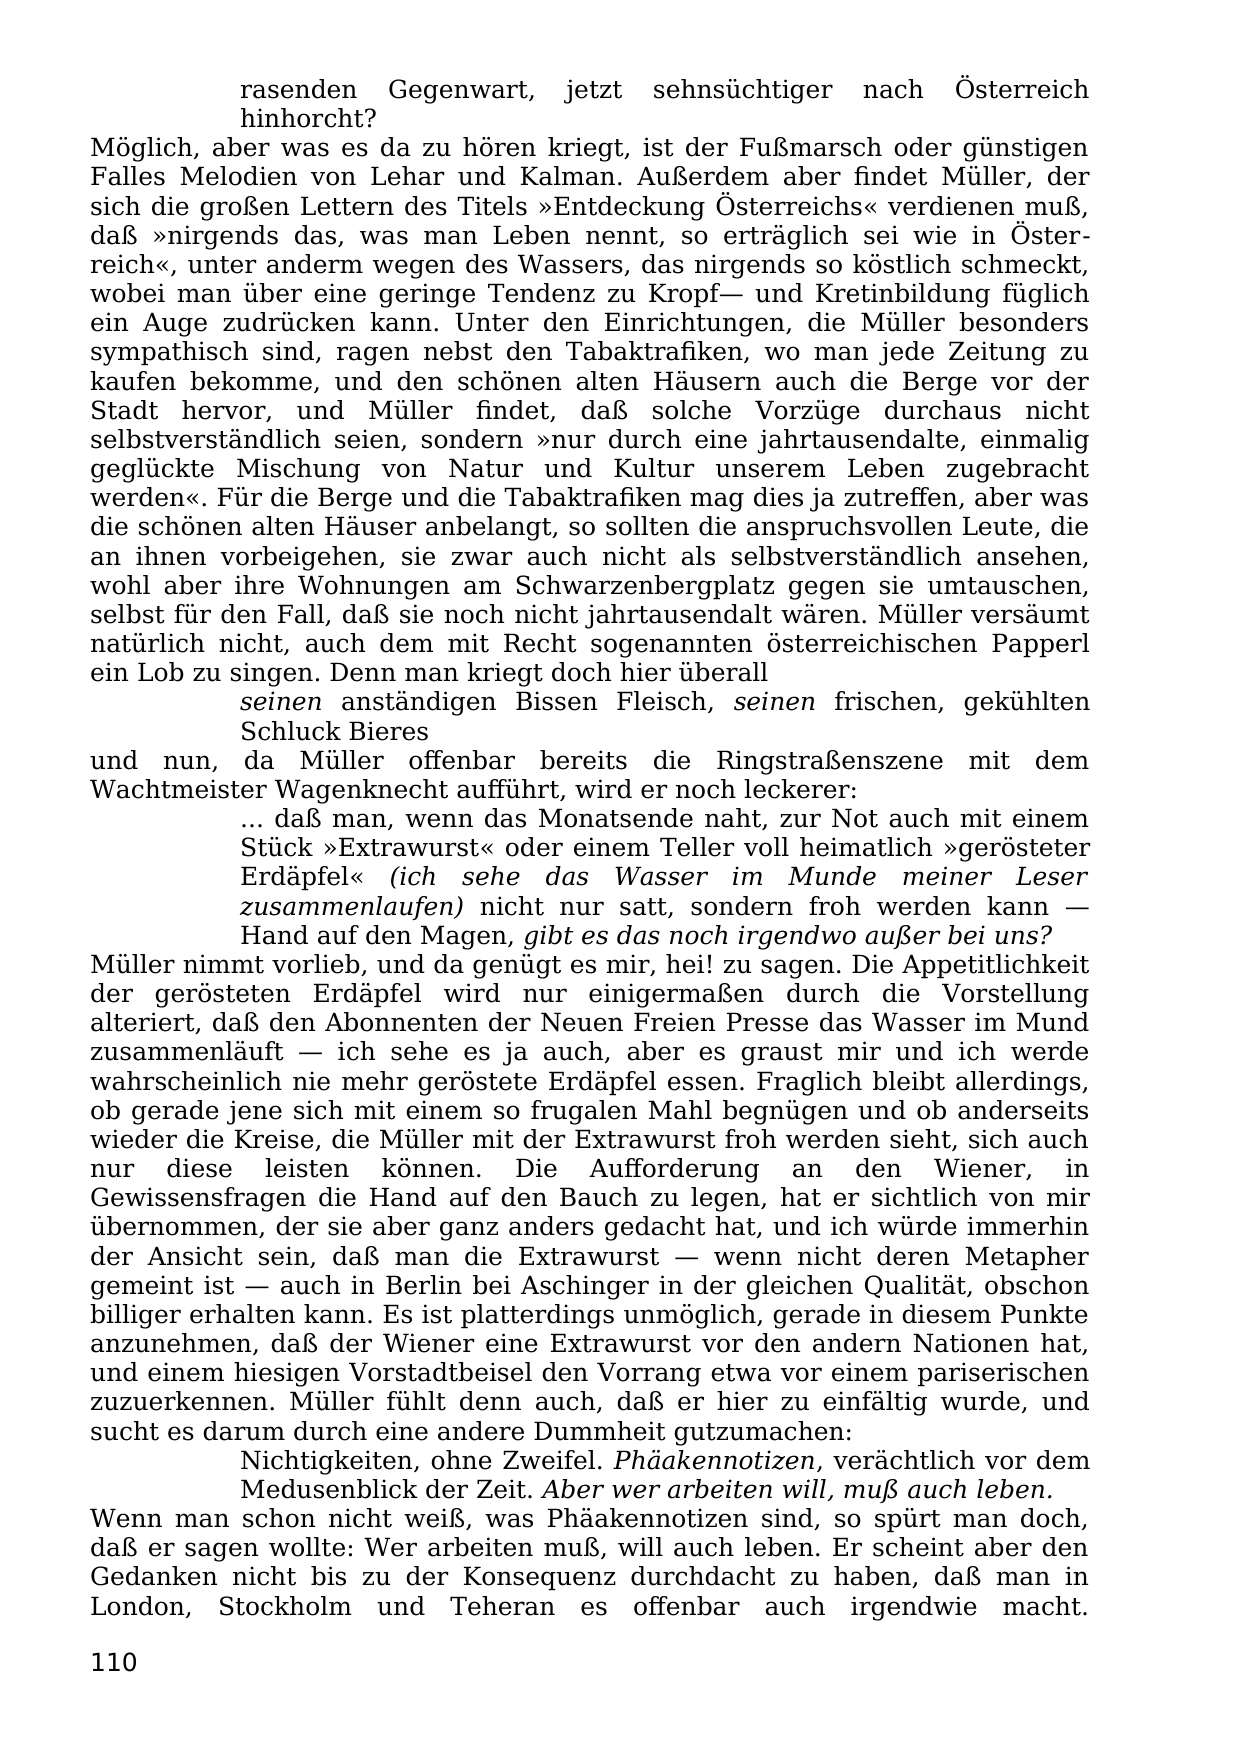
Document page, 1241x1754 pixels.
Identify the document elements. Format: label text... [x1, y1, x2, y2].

text Müller nimmt vorlieb, und da genügt es mir, hei! zu sagen. Die Appetitlichkeit der gerösteten Erdäpfel wird nur einigermaßen durch die Vorstellung alteriert, daß den Abonnenten der Neuen Freien Presse das Wasser im Mund zusammenläuft — ich sehe es ja auch, aber es graust mir und ich werde wahrscheinlich nie mehr geröstete Erdäpfel essen. Fraglich bleibt allerdings, ob gerade jene sich mit einem so frugalen Mahl begnügen und ob anderseits wieder die Kreise, die Müller mit der Extrawurst froh werden sieht, sich auch nur diese leisten können. Die Aufforderung an den Wiener, in Gewissensfragen die Hand auf den Bauch zu legen, hat er sichtlich von mir übernommen, der sie aber ganz anders gedacht hat, und ich würde immerhin der Ansicht sein, daß man die Extrawurst — wenn nicht deren Metapher gemeint ist — auch in Berlin bei Aschinger in der gleichen Qualität, obschon billiger erhalten kann. Es ist platterdings unmöglich, gerade in diesem Punkte anzunehmen, daß der Wiener eine Extrawurst vor den andern Nationen hat, und einem hiesigen Vorstadtbeisel den Vorrang etwa vor einem pariserischen zuzuerkennen. Müller fühlt denn auch, daß er hier zu einfältig wurde, und sucht es darum durch eine andere Dummheit gutzumachen: [90, 950, 1091, 1446]
text Nichtigkeiten, ohne Zweifel. Phäakennotizen, verächtlich vor dem Medusenblick der Zeit. Aber wer arbeiten will, muß auch leben. [240, 1446, 1091, 1504]
text Wenn man schon nicht weiß, was Phäakennotizen sind, so spürt man doch, daß er sagen wollte: Wer arbeiten muß, will auch leben. Er scheint aber den Gedanken nicht bis zu der Konsequenz durchdacht zu haben, daß man in London, Stockholm und Teheran es offenbar auch irgendwie macht. [90, 1504, 1091, 1621]
text und nun, da Müller offenbar bereits die Ringstraßenszene mit dem Wachtmeister Wagenknecht aufführt, wird er noch leckerer: [90, 746, 1091, 804]
text Möglich, aber was es da zu hören kriegt, ist der Fußmarsch oder günstigen Falles Melodien von Lehar und Kalman. Außerdem aber findet Müller, der sich die großen Lettern des Titels »Entdeckung Österreichs« verdienen muß, daß »nirgends das, was man Leben nennt, so erträglich sei wie in Öster­reich«, unter anderm wegen des Wassers, das nirgends so köstlich schmeckt, wobei man über eine geringe Tendenz zu Kropf— und Kretinbildung füglich ein Auge zudrücken kann. Unter den Einrichtungen, die Müller besonders sympathisch sind, ragen nebst den Tabaktrafiken, wo man jede Zeitung zu kaufen bekomme, und den schönen alten Häusern auch die Berge vor der Stadt hervor, und Müller findet, daß solche Vorzüge durchaus nicht selbstverständlich seien, sondern »nur durch eine jahrtausendalte, einmalig geglückte Mischung von Natur und Kultur unserem Leben zugebracht werden«. Für die Berge und die Tabaktrafiken mag dies ja zutreffen, aber was die schönen alten Häuser anbelangt, so sollten die anspruchsvollen Leute, die an ihnen vorbeigehen, sie zwar auch nicht als selbstverständlich ansehen, wohl aber ihre Wohnungen am Schwarzenbergplatz gegen sie umtauschen, selbst für den Fall, daß sie noch nicht jahrtausendalt wären. Müller versäumt natürlich nicht, auch dem mit Recht sogenannten österreichischen Papperl ein Lob zu singen. Denn man kriegt doch hier überall [90, 133, 1091, 687]
text rasenden Gegenwart, jetzt sehnsüchtiger nach Österreich hinhorcht? [240, 75, 1091, 133]
text ... daß man, wenn das Monatsende naht, zur Not auch mit einem Stück »Extrawurst« oder einem Teller voll heimatlich »gerösteter Erdäpfel« (ich sehe das Wasser im Munde meiner Leser zusammenlaufen) nicht nur satt, sondern froh werden kann — Hand auf den Magen, gibt es das noch irgendwo außer bei uns? [240, 804, 1091, 950]
text seinen anständigen Bissen Fleisch, seinen frischen, gekühlten Schluck Bieres [240, 687, 1091, 746]
